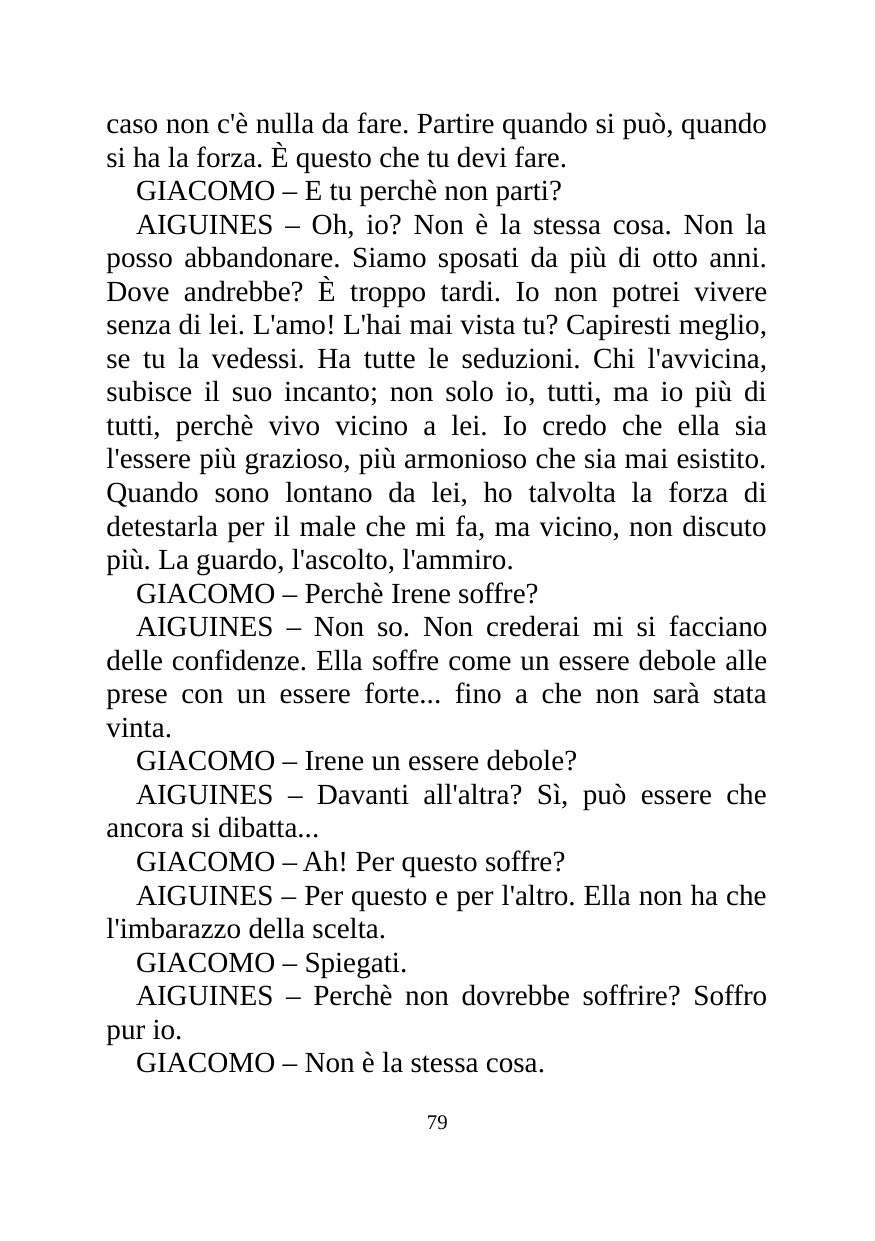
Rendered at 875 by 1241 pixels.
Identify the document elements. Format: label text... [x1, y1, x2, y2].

text AIGUINES – Oh, io? Non è la stessa cosa. Non la posso abbandonare. Siamo sposati da più di otto anni. Dove andrebbe? È troppo tardi. Io non potrei vivere senza di lei. L'amo! L'hai mai vista tu? Capiresti meglio, se tu la vedessi. Ha tutte le seduzioni. Chi l'avvicina, subisce il suo incanto; non solo io, tutti, ma io più di tutti, perchè vivo vicino a lei. Io credo che ella sia l'essere più grazioso, più armonioso che sia mai esistito. Quando sono lontano da lei, ho talvolta la forza di detestarla per il male che mi fa, ma vicino, non discuto più. La guardo, l'ascolto, l'ammiro. [106, 207, 768, 576]
text GIACOMO – Perchè Irene soffre? [106, 576, 768, 609]
text GIACOMO – Irene un essere debole? [106, 743, 768, 777]
text AIGUINES – Per questo e per l'altro. Ella non ha che l'imbarazzo della scelta. [106, 878, 768, 945]
text caso non c'è nulla da fare. Partire quando si può, quando si ha la forza. È questo che tu devi fare. [106, 106, 768, 173]
text AIGUINES – Non so. Non crederai mi si facciano delle confidenze. Ella soffre come un essere debole alle prese con un essere forte... fino a che non sarà stata vinta. [106, 609, 768, 743]
text AIGUINES – Davanti all'altra? Sì, può essere che ancora si dibatta... [106, 777, 768, 844]
text GIACOMO – E tu perchè non parti? [106, 173, 768, 207]
text GIACOMO – Ah! Per questo soffre? [106, 844, 768, 878]
text AIGUINES – Perchè non dovrebbe soffrire? Soffro pur io. [106, 978, 768, 1045]
text GIACOMO – Non è la stessa cosa. [106, 1045, 768, 1079]
text GIACOMO – Spiegati. [106, 945, 768, 978]
